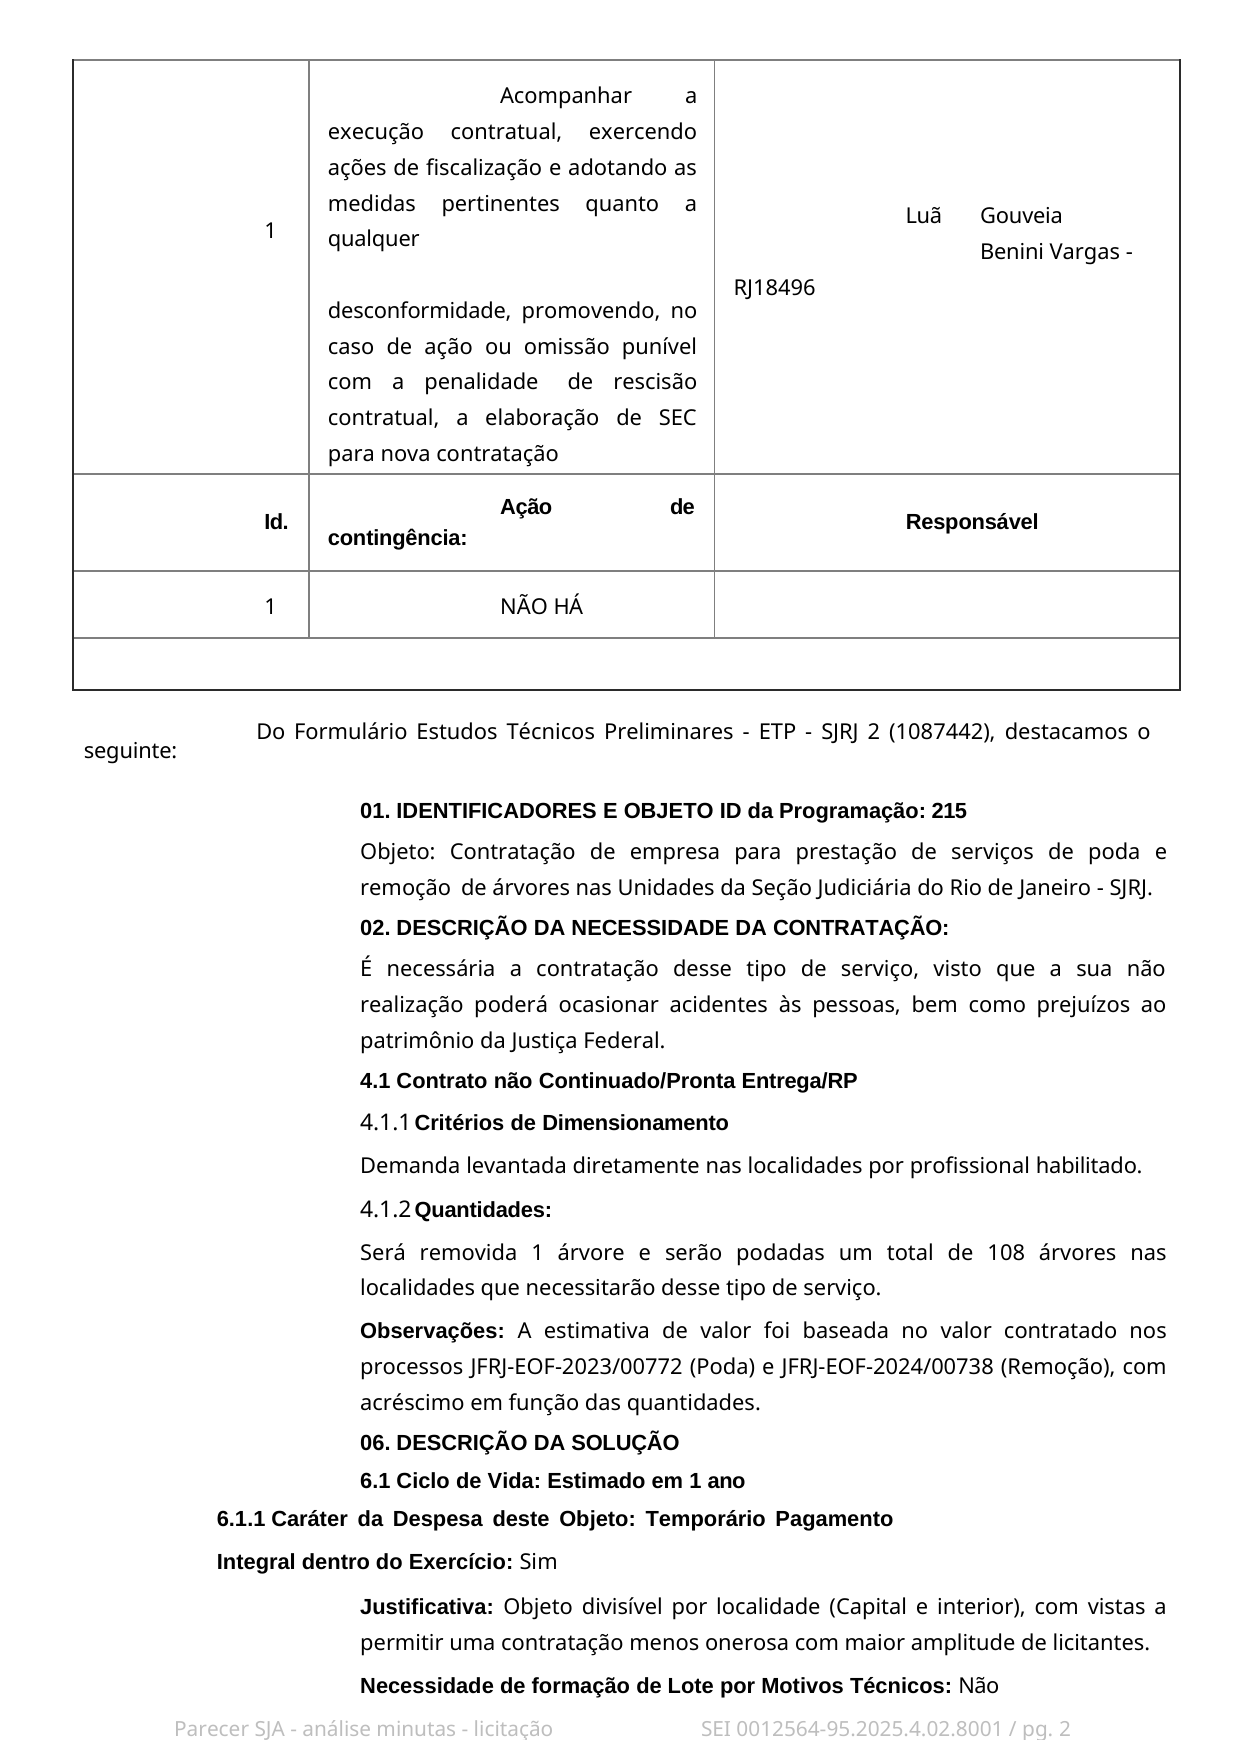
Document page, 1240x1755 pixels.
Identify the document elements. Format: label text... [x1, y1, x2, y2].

text Demanda levantada diretamente nas localidades por profissional habilitado. [360, 1150, 1195, 1180]
list DESCRIÇÃO DA SOLUÇÃO [360, 1430, 1195, 1456]
table_cell [715, 572, 1179, 637]
list IDENTIFICADORES E OBJETO ID da Programação: 215 [360, 798, 1195, 823]
list Critérios de Dimensionamento [360, 1106, 1195, 1137]
list DESCRIÇÃO DA NECESSIDADE DA CONTRATAÇÃO: [360, 915, 1195, 941]
list Ciclo de Vida: Estimado em 1 ano [360, 1468, 1195, 1493]
text Observações: A estimativa de valor foi baseada no valor contratado nos processos JFRJ-EOF-2023/00772 (Poda) e JFRJ-EOF-2024/00738 (Remoção), com acréscimo em função das quantidades. [360, 1315, 1167, 1417]
list Quantidades: [360, 1192, 1195, 1224]
table_cell Id. [74, 475, 308, 570]
text Será removida 1 árvore e serão podadas um total de 108 árvores nas localidades que necessitarão desse tipo de serviço. [360, 1236, 1167, 1302]
table_header Acompanhar a execução contratual, exercendo ações de fiscalização e adotando as medidas pertinentes quanto a qualquer desconformidade, promovendo, no caso de ação ou omissão punível com a penalidade de rescisão contratual, a elaboração de SEC para nova contratação [310, 61, 714, 473]
table_cell 1 [74, 572, 308, 637]
table_cell [74, 639, 1179, 689]
table_header 1 [74, 61, 308, 473]
text Justificativa: Objeto divisível por localidade (Capital e interior), com vistas a permitir uma contratação menos onerosa com maior amplitude de licitantes. [360, 1591, 1167, 1656]
list Caráter da Despesa deste Objeto: Temporário Pagamento Integral dentro do Exercício: Sim [217, 1506, 894, 1576]
text Do Formulário Estudos Técnicos Preliminares - ETP - SJRJ 2 (1087442), destacamos o [256, 716, 1195, 746]
table_cell NÃO HÁ [310, 572, 714, 637]
table_header Luã Gouveia Benini Vargas - RJ18496 [715, 61, 1179, 473]
text É necessária a contratação desse tipo de serviço, visto que a sua não realização poderá ocasionar acidentes às pessoas, bem como prejuízos ao patrimônio da Justiça Federal. [360, 953, 1168, 1054]
table_cell Ação de contingência: [310, 475, 714, 570]
text seguinte: [84, 735, 177, 764]
text Necessidade de formação de Lote por Motivos Técnicos: Não [360, 1670, 1195, 1699]
list Contrato não Continuado/Pronta Entrega/RP [360, 1068, 1195, 1093]
table_cell Responsável [715, 475, 1179, 570]
text Objeto: Contratação de empresa para prestação de serviços de poda e remoção de árvores nas Unidades da Seção Judiciária do Rio de Janeiro - SJRJ. [360, 836, 1168, 902]
